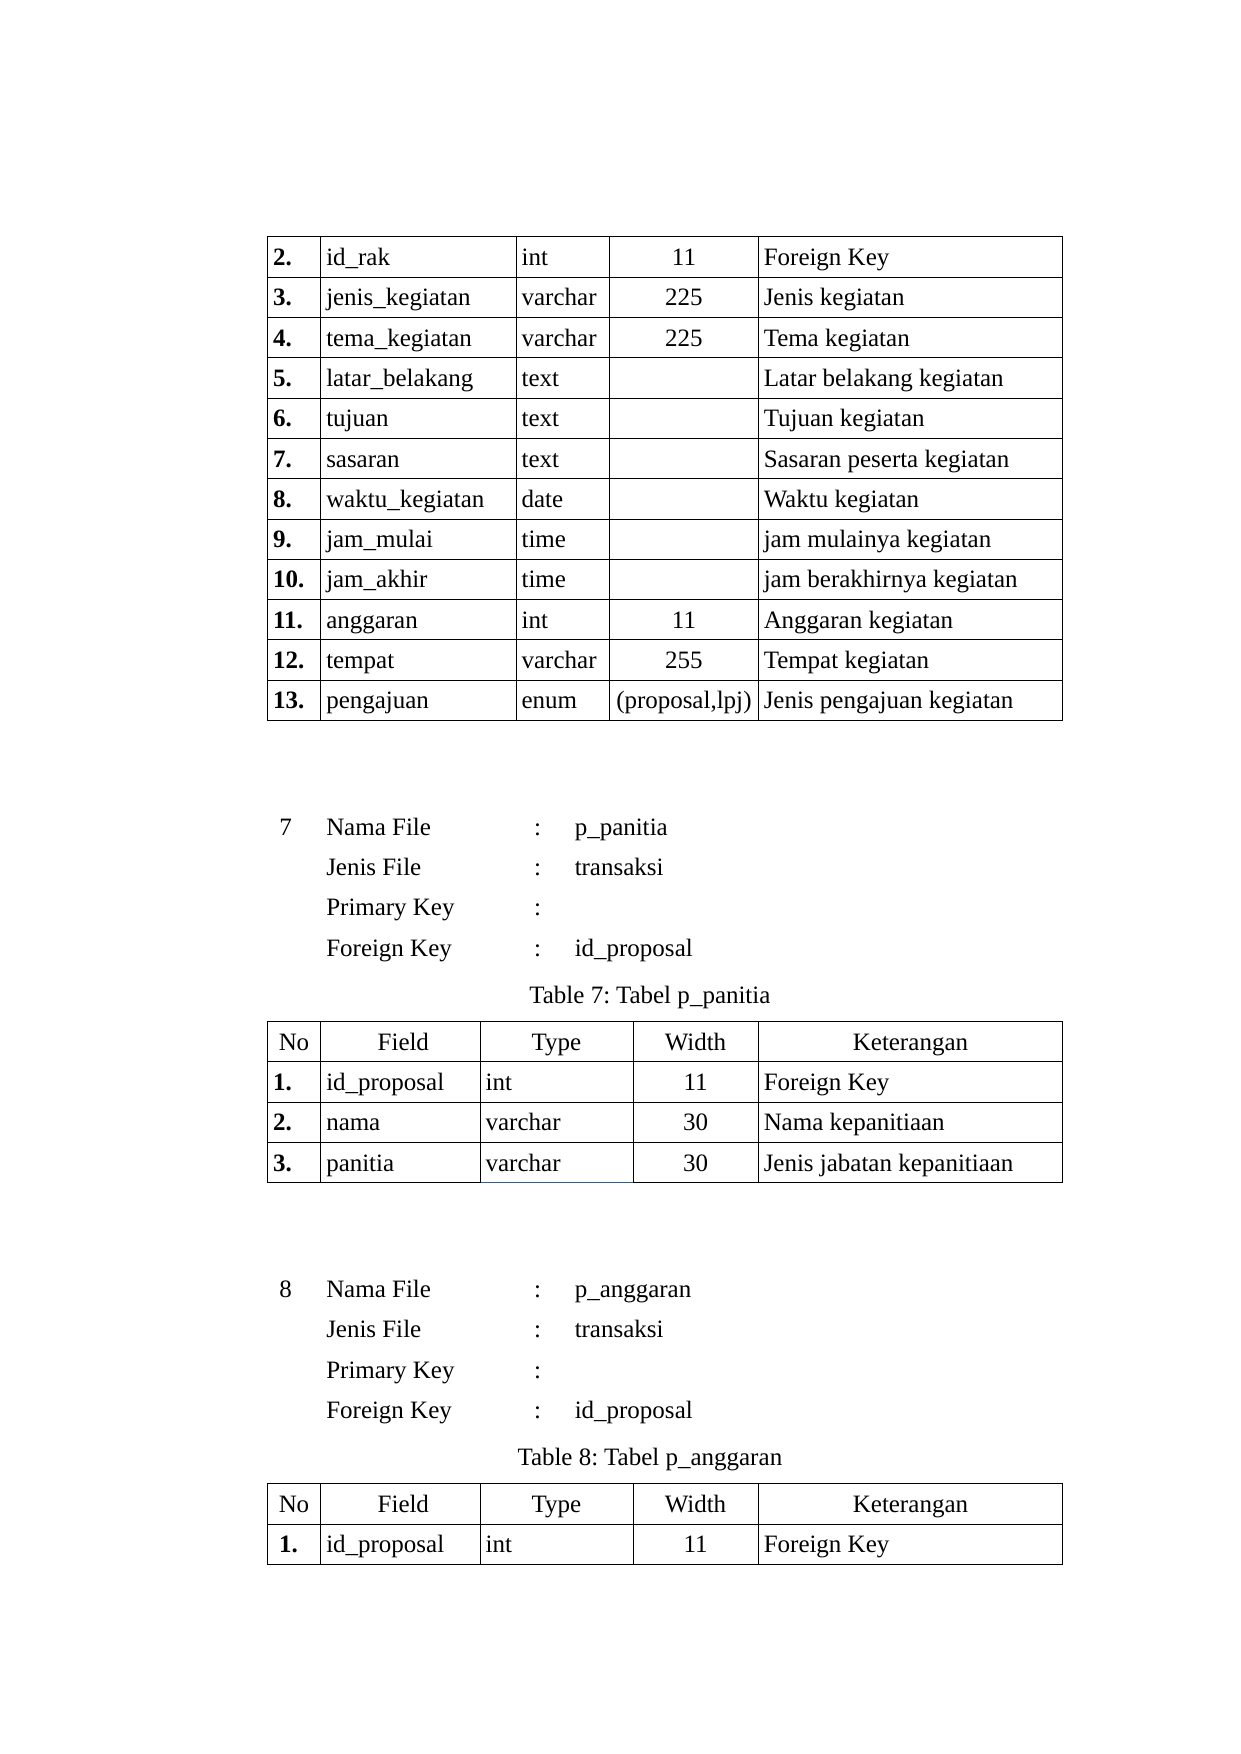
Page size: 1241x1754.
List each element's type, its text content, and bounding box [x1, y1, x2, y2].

table_cell [268, 479, 320, 518]
table_header Field [321, 1022, 480, 1061]
table_header Keterangan [759, 1484, 1062, 1523]
table_cell text [517, 399, 609, 438]
table_cell 11 [634, 1525, 758, 1564]
table_cell Foreign Key [759, 1525, 1062, 1564]
table_header Field [321, 1484, 480, 1523]
table_cell [268, 399, 320, 438]
table_cell varchar [481, 1103, 633, 1142]
table_cell [274, 1389, 320, 1429]
table_cell jam_akhir [321, 560, 516, 599]
table_cell [268, 237, 320, 277]
table_cell int [481, 1525, 633, 1564]
table_cell date [517, 479, 609, 518]
table_header p_panitia [569, 806, 1062, 847]
table_cell [268, 318, 320, 357]
table_cell int [517, 237, 609, 277]
table_cell [268, 560, 320, 599]
table_cell [274, 887, 320, 927]
table_cell text [517, 439, 609, 478]
table_cell Latar belakang kegiatan [759, 358, 1062, 397]
table_cell tema_kegiatan [321, 318, 516, 357]
table_cell [569, 1349, 1062, 1389]
text Table 8: Tabel p_anggaran [236, 1442, 1063, 1471]
table_cell varchar [517, 278, 609, 317]
table_cell sasaran [321, 439, 516, 478]
table_header Nama File [320, 1269, 528, 1309]
table_header Width [634, 1022, 758, 1061]
table_cell [268, 640, 320, 680]
table_cell Jenis File [320, 847, 528, 887]
table_cell [268, 358, 320, 397]
table_cell latar_belakang [321, 358, 516, 397]
table_cell Primary Key [320, 887, 528, 927]
table_cell Tujuan kegiatan [759, 399, 1062, 438]
table_header No [268, 1022, 320, 1061]
table_cell 11 [610, 237, 758, 277]
table_header 7 [274, 806, 320, 847]
table_cell varchar [517, 640, 609, 680]
table_cell : [528, 927, 569, 967]
table_cell Primary Key [320, 1349, 528, 1389]
table_cell Sasaran peserta kegiatan [759, 439, 1062, 478]
table_cell Waktu kegiatan [759, 479, 1062, 518]
table_cell nama [321, 1103, 480, 1142]
table_cell transaksi [569, 847, 1062, 887]
table_cell id_proposal [321, 1062, 480, 1102]
table_cell transaksi [569, 1309, 1062, 1349]
table_cell Foreign Key [759, 1062, 1062, 1102]
table_cell 255 [610, 640, 758, 680]
table_cell varchar [517, 318, 609, 357]
table_cell [610, 439, 758, 478]
table_cell Jenis pengajuan kegiatan [759, 681, 1062, 720]
table_cell time [517, 520, 609, 559]
table_cell [268, 439, 320, 478]
table_header : [528, 1269, 569, 1309]
table_cell [274, 927, 320, 967]
table_cell time [517, 560, 609, 599]
table_cell [268, 1103, 320, 1142]
table_cell : [528, 1389, 569, 1429]
table_cell (proposal,lpj) [610, 681, 758, 720]
table_cell int [481, 1062, 633, 1102]
table_header No [268, 1484, 320, 1523]
table_cell tempat [321, 640, 516, 680]
table_cell id_proposal [569, 927, 1062, 967]
table_cell 225 [610, 278, 758, 317]
table_cell [268, 1143, 320, 1182]
table_cell 30 [634, 1143, 758, 1182]
table_cell id_proposal [321, 1525, 480, 1564]
table_cell text [517, 358, 609, 397]
table_cell [268, 600, 320, 639]
table_cell Foreign Key [320, 1389, 528, 1429]
table_header Type [481, 1022, 633, 1061]
table_cell [610, 479, 758, 518]
table_cell Anggaran kegiatan [759, 600, 1062, 639]
table_cell 11 [634, 1062, 758, 1102]
table_cell [610, 358, 758, 397]
table_header Keterangan [759, 1022, 1062, 1061]
table_cell [274, 1309, 320, 1349]
table_cell 11 [610, 600, 758, 639]
table_cell tujuan [321, 399, 516, 438]
table_cell int [517, 600, 609, 639]
table_cell [268, 681, 320, 720]
table_cell Jenis kegiatan [759, 278, 1062, 317]
table_cell enum [517, 681, 609, 720]
table_cell : [528, 1349, 569, 1389]
table_cell Tempat kegiatan [759, 640, 1062, 680]
table_cell Jenis jabatan kepanitiaan [759, 1143, 1062, 1182]
table_cell 30 [634, 1103, 758, 1142]
table_cell [610, 520, 758, 559]
table_cell 225 [610, 318, 758, 357]
table_cell [268, 1062, 320, 1102]
table_cell [268, 1525, 320, 1564]
table_cell panitia [321, 1143, 480, 1182]
table_cell : [528, 1309, 569, 1349]
table_cell Tema kegiatan [759, 318, 1062, 357]
table_cell waktu_kegiatan [321, 479, 516, 518]
table_cell [274, 1349, 320, 1389]
text Table 7: Tabel p_panitia [236, 980, 1063, 1008]
table_cell pengajuan [321, 681, 516, 720]
table_cell anggaran [321, 600, 516, 639]
table_cell Jenis File [320, 1309, 528, 1349]
table_cell [274, 847, 320, 887]
table_header 8 [274, 1269, 320, 1309]
table_cell [569, 887, 1062, 927]
table_cell jam mulainya kegiatan [759, 520, 1062, 559]
table_cell Foreign Key [320, 927, 528, 967]
table_cell : [528, 847, 569, 887]
table_cell jam_mulai [321, 520, 516, 559]
table_cell jam berakhirnya kegiatan [759, 560, 1062, 599]
table_header Nama File [320, 806, 528, 847]
table_cell Foreign Key [759, 237, 1062, 277]
table_header Type [481, 1484, 633, 1523]
table_cell [268, 278, 320, 317]
table_cell varchar [481, 1143, 633, 1182]
table_header : [528, 806, 569, 847]
table_header p_anggaran [569, 1269, 1062, 1309]
table_cell [268, 520, 320, 559]
table_cell [610, 560, 758, 599]
table_cell id_rak [321, 237, 516, 277]
table_cell Nama kepanitiaan [759, 1103, 1062, 1142]
table_cell id_proposal [569, 1389, 1062, 1429]
table_cell : [528, 887, 569, 927]
table_cell jenis_kegiatan [321, 278, 516, 317]
table_header Width [634, 1484, 758, 1523]
table_cell [610, 399, 758, 438]
